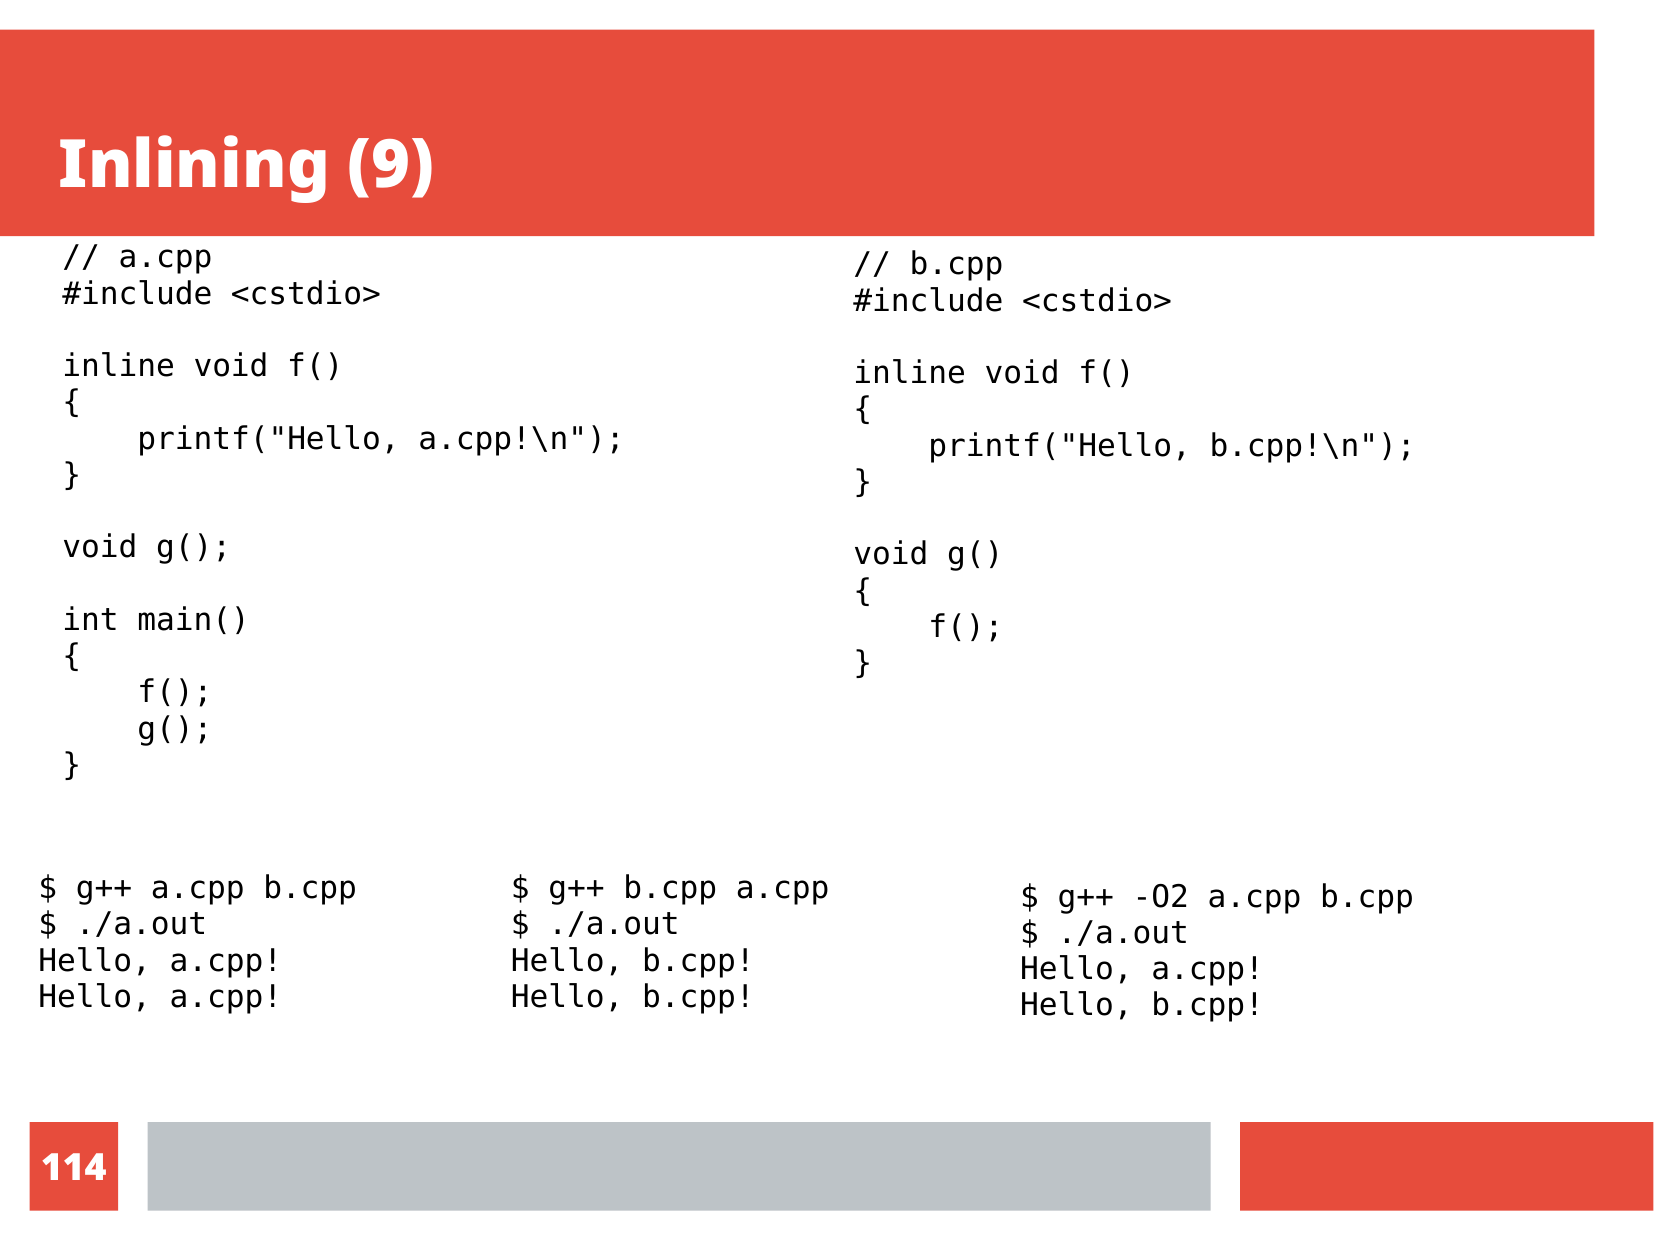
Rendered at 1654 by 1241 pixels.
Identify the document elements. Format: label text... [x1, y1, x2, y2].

title Inlining (9) [59, 59, 1595, 207]
text_box $ g++ b.cpp a.cpp $ ./a.out Hello, b.cpp! Hello, b.cpp! [496, 862, 969, 1067]
text_box $ g++ -O2 a.cpp b.cpp $ ./a.out Hello, a.cpp! Hello, b.cpp! [1005, 870, 1501, 1075]
text_box $ g++ a.cpp b.cpp $ ./a.out Hello, a.cpp! Hello, a.cpp! [23, 862, 520, 1138]
text_box // a.cpp #include <cstdio> inline void f() { printf("Hello, a.cpp!\n"); } void g(); int main() { f(); g(); } [47, 231, 792, 862]
text_box // b.cpp #include <cstdio> inline void f() { printf("Hello, b.cpp!\n"); } void g() { f(); } [838, 238, 1583, 821]
